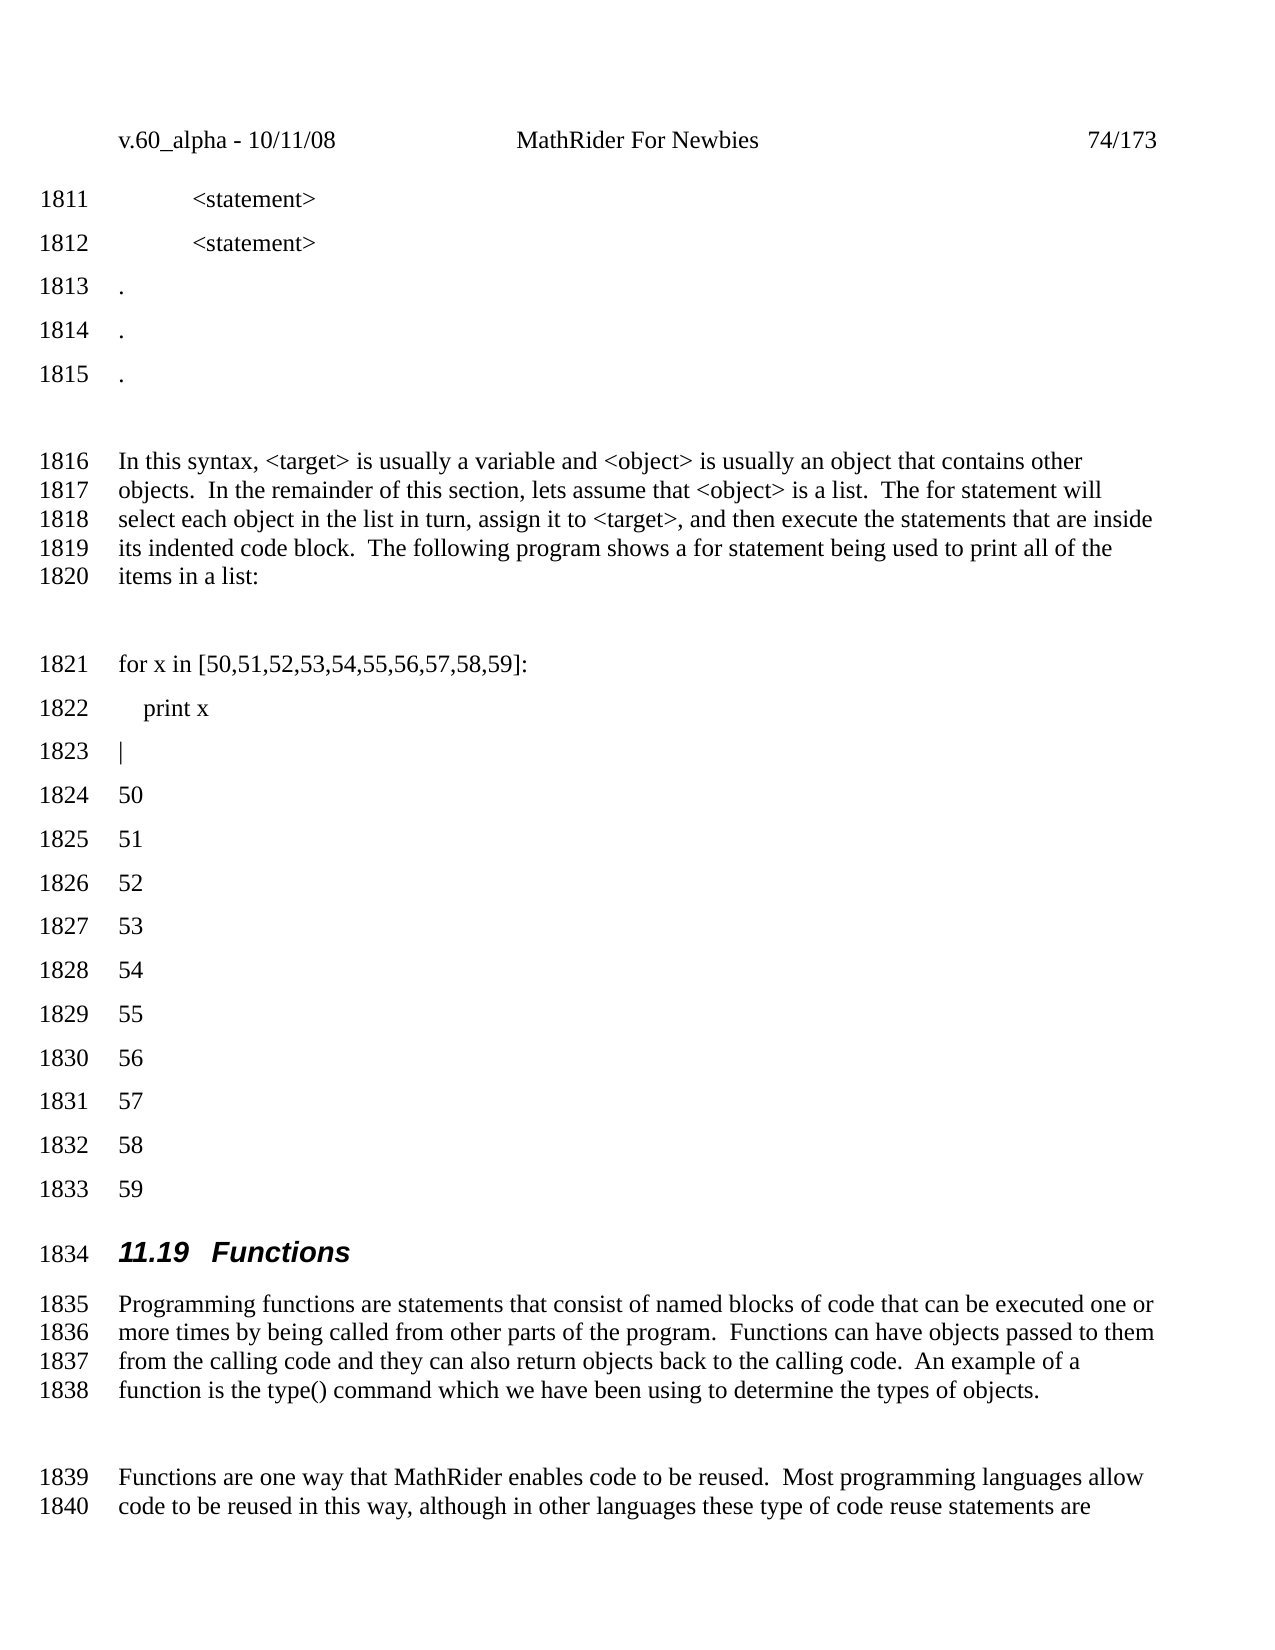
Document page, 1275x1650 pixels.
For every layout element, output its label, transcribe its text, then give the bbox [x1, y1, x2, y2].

text 59 [118, 1174, 1157, 1203]
text 51 [118, 824, 1157, 853]
text <statement> [118, 228, 1157, 256]
text 52 [118, 868, 1157, 896]
text | [118, 736, 1157, 765]
text 58 [118, 1130, 1157, 1159]
text 57 [118, 1086, 1157, 1115]
text 55 [118, 999, 1157, 1028]
text <statement> [118, 184, 1157, 213]
text . [118, 271, 1157, 300]
text 50 [118, 780, 1157, 809]
text . [118, 359, 1157, 388]
text 54 [118, 955, 1157, 984]
text Functions are one way that MathRider enables code to be reused. Most programming languages allow code to be reused in this way, although in other languages these type of code reuse statements are [118, 1462, 1157, 1520]
text . [118, 315, 1157, 344]
text In this syntax, <target> is usually a variable and <object> is usually an object that contains other objects. In the remainder of this section, lets assume that <object> is a list. The for statement will select each object in the list in turn, assign it to <target>, and then execute the statements that are inside its indented code block. The following program shows a for statement being used to print all of the items in a list: [118, 446, 1157, 590]
text Programming functions are statements that consist of named blocks of code that can be executed one or more times by being called from other parts of the program. Functions can have objects passed to them from the calling code and they can also return objects back to the calling code. An example of a function is the type() command which we have been using to determine the types of objects. [118, 1289, 1157, 1404]
text 56 [118, 1043, 1157, 1071]
text for x in [50,51,52,53,54,55,56,57,58,59]: [118, 649, 1157, 678]
text 53 [118, 911, 1157, 940]
subtitle Functions [118, 1235, 1157, 1269]
text print x [118, 693, 1157, 721]
